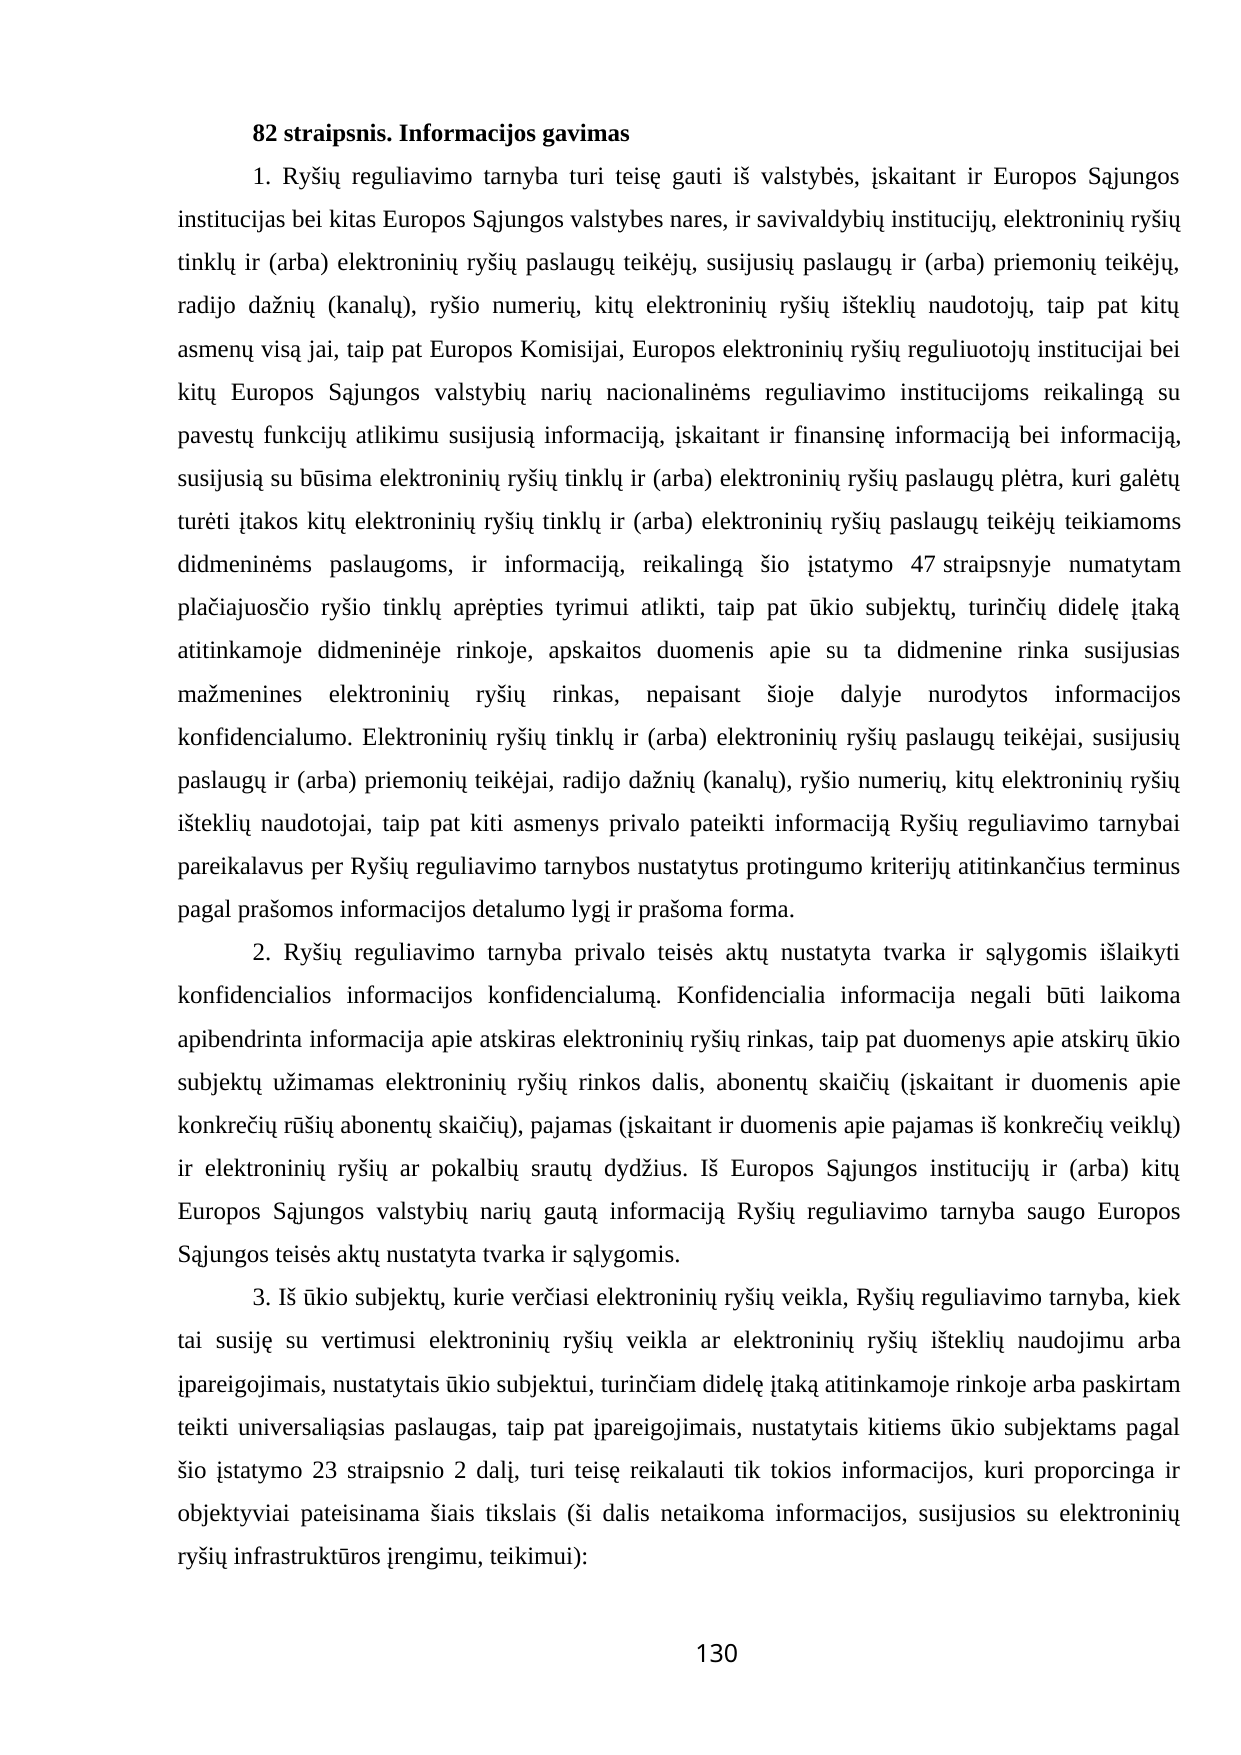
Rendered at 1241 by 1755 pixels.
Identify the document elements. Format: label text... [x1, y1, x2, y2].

text 82 straipsnis. Informacijos gavimas [177, 118, 1181, 147]
text 2. Ryšių reguliavimo tarnyba privalo teisės aktų nustatyta tvarka ir sąlygomis išlaikyti konfidencialios informacijos konfidencialumą. Konfidencialia informacija negali būti laikoma apibendrinta informacija apie atskiras elektroninių ryšių rinkas, taip pat duomenys apie atskirų ūkio subjektų užimamas elektroninių ryšių rinkos dalis, abonentų skaičių (įskaitant ir duomenis apie konkrečių rūšių abonentų skaičių), pajamas (įskaitant ir duomenis apie pajamas iš konkrečių veiklų) ir elektroninių ryšių ar pokalbių srautų dydžius. Iš Europos Sąjungos institucijų ir (arba) kitų Europos Sąjungos valstybių narių gautą informaciją Ryšių reguliavimo tarnyba saugo Europos Sąjungos teisės aktų nustatyta tvarka ir sąlygomis. [177, 937, 1181, 1268]
text 1. Ryšių reguliavimo tarnyba turi teisę gauti iš valstybės, įskaitant ir Europos Sąjungos institucijas bei kitas Europos Sąjungos valstybes nares, ir savivaldybių institucijų, elektroninių ryšių tinklų ir (arba) elektroninių ryšių paslaugų teikėjų, susijusių paslaugų ir (arba) priemonių teikėjų, radijo dažnių (kanalų), ryšio numerių, kitų elektroninių ryšių išteklių naudotojų, taip pat kitų asmenų visą jai, taip pat Europos Komisijai, Europos elektroninių ryšių reguliuotojų institucijai bei kitų Europos Sąjungos valstybių narių nacionalinėms reguliavimo institucijoms reikalingą su pavestų funkcijų atlikimu susijusią informaciją, įskaitant ir finansinę informaciją bei informaciją, susijusią su būsima elektroninių ryšių tinklų ir (arba) elektroninių ryšių paslaugų plėtra, kuri galėtų turėti įtakos kitų elektroninių ryšių tinklų ir (arba) elektroninių ryšių paslaugų teikėjų teikiamoms didmeninėms paslaugoms, ir informaciją, reikalingą šio įstatymo 47 straipsnyje numatytam plačiajuosčio ryšio tinklų aprėpties tyrimui atlikti, taip pat ūkio subjektų, turinčių didelę įtaką atitinkamoje didmeninėje rinkoje, apskaitos duomenis apie su ta didmenine rinka susijusias mažmenines elektroninių ryšių rinkas, nepaisant šioje dalyje nurodytos informacijos konfidencialumo. Elektroninių ryšių tinklų ir (arba) elektroninių ryšių paslaugų teikėjai, susijusių paslaugų ir (arba) priemonių teikėjai, radijo dažnių (kanalų), ryšio numerių, kitų elektroninių ryšių išteklių naudotojai, taip pat kiti asmenys privalo pateikti informaciją Ryšių reguliavimo tarnybai pareikalavus per Ryšių reguliavimo tarnybos nustatytus protingumo kriterijų atitinkančius terminus pagal prašomos informacijos detalumo lygį ir prašoma forma. [177, 161, 1181, 923]
text 3. Iš ūkio subjektų, kurie verčiasi elektroninių ryšių veikla, Ryšių reguliavimo tarnyba, kiek tai susiję su vertimusi elektroninių ryšių veikla ar elektroninių ryšių išteklių naudojimu arba įpareigojimais, nustatytais ūkio subjektui, turinčiam didelę įtaką atitinkamoje rinkoje arba paskirtam teikti universaliąsias paslaugas, taip pat įpareigojimais, nustatytais kitiems ūkio subjektams pagal šio įstatymo 23 straipsnio 2 dalį, turi teisę reikalauti tik tokios informacijos, kuri proporcinga ir objektyviai pateisinama šiais tikslais (ši dalis netaikoma informacijos, susijusios su elektroninių ryšių infrastruktūros įrengimu, teikimui): [177, 1282, 1181, 1570]
